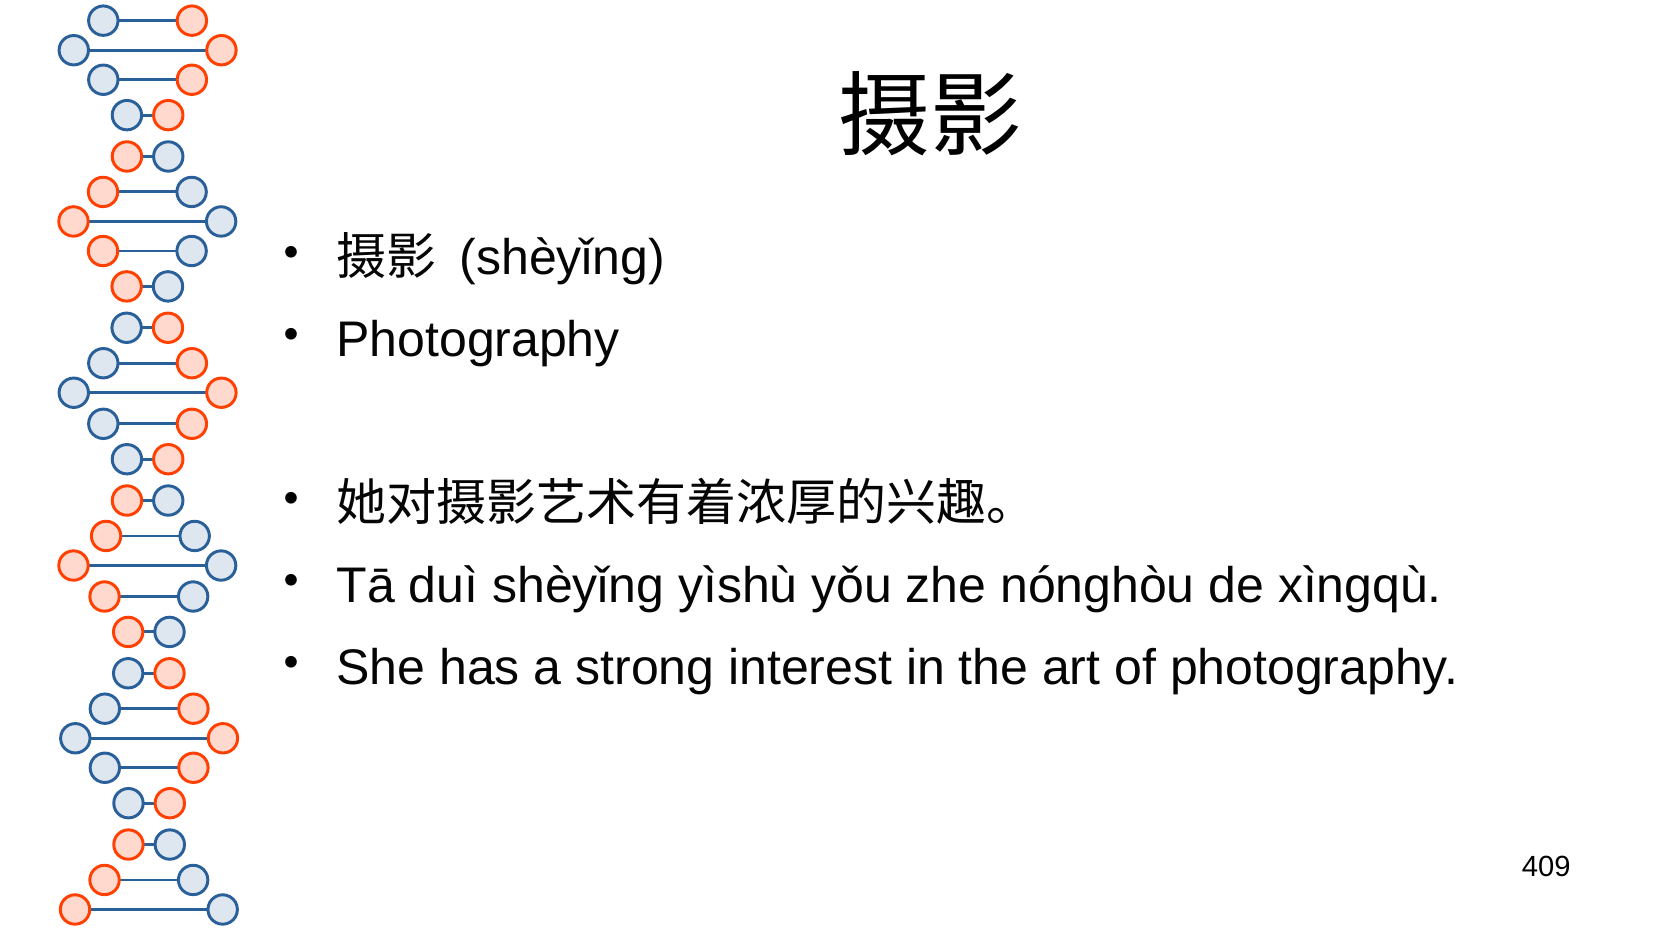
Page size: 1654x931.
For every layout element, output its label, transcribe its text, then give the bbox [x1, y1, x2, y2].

list 摄影 (shèyǐng) Photography 她对摄影艺术有着浓厚的兴趣。 Tā duì shèyǐng yìshù yǒu zhe nónghòu de xìngqù. She has a strong interest in the art of photography. [265, 224, 1595, 764]
title 摄影 [265, 35, 1595, 189]
